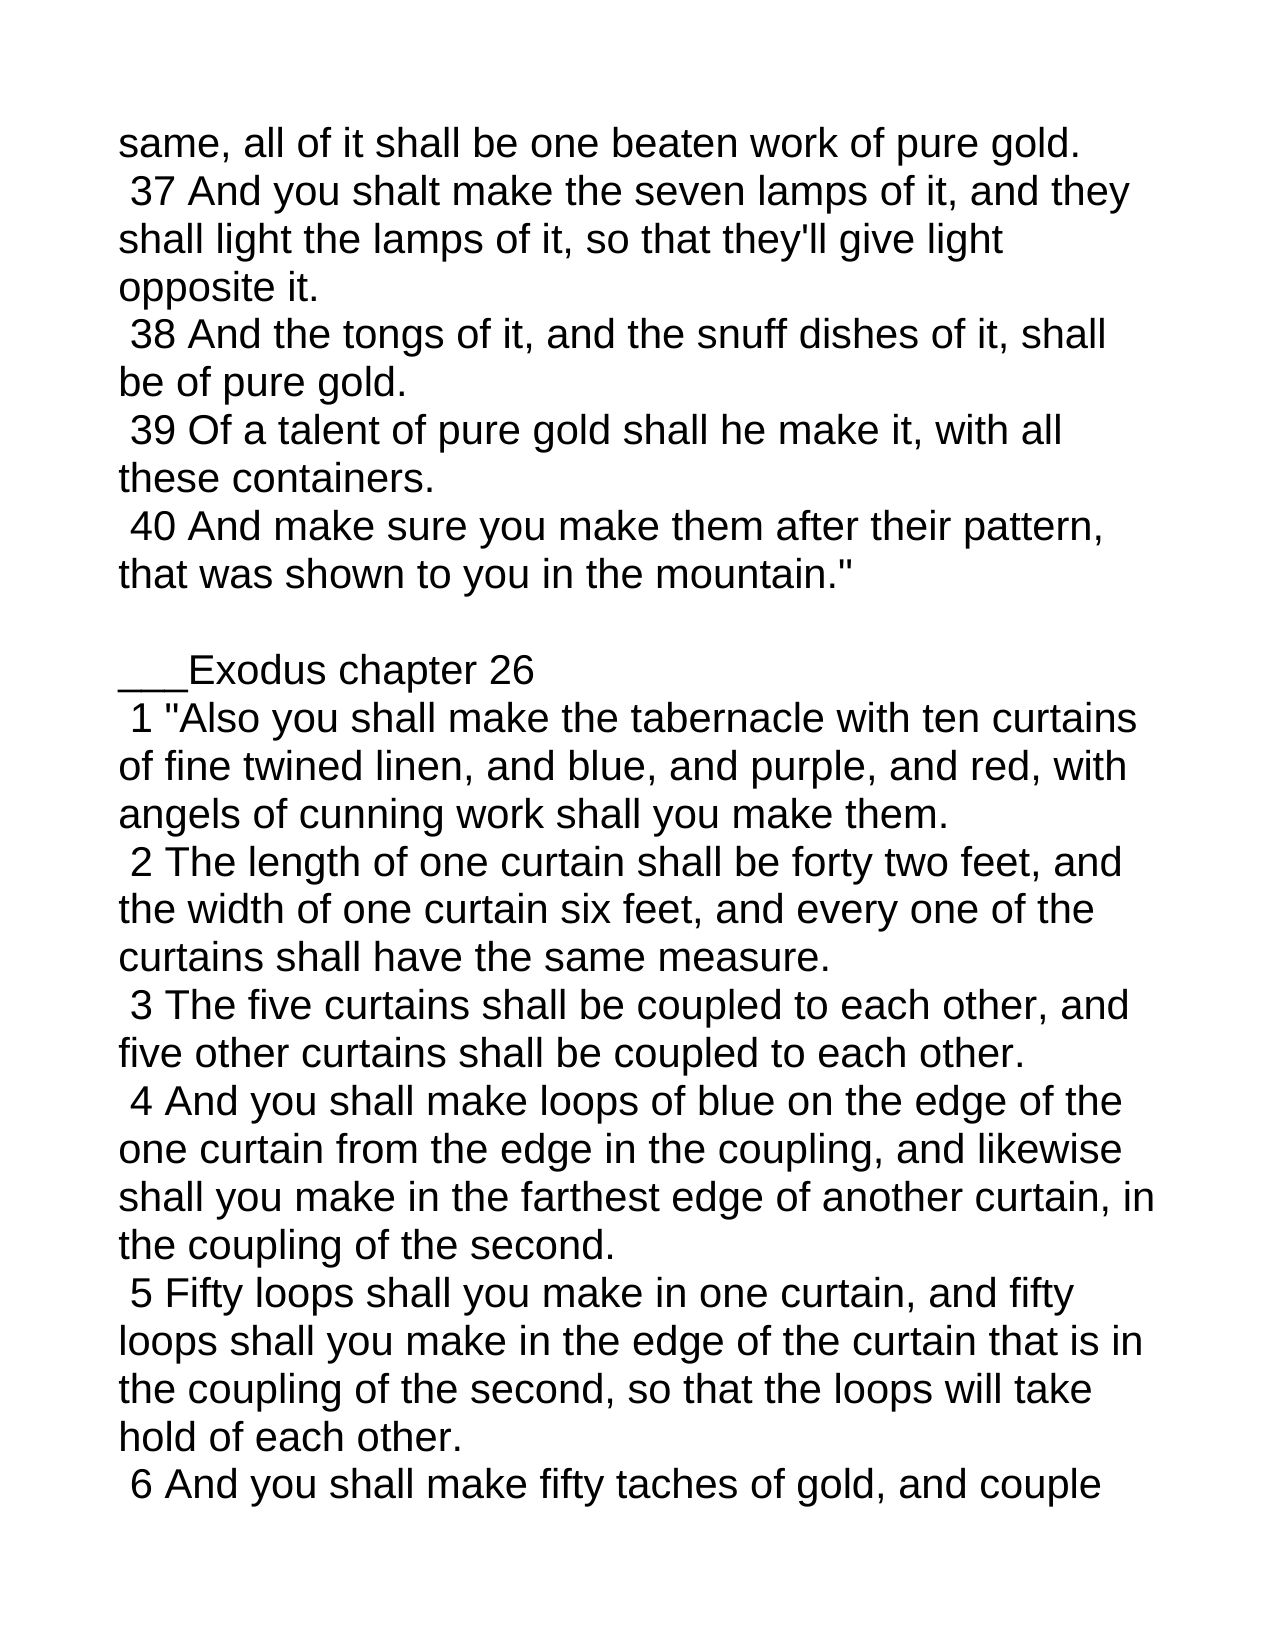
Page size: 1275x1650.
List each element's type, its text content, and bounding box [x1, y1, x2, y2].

text 38 And the tongs of it, and the snuff dishes of it, shall be of pure gold. [118, 310, 1157, 406]
text 37 And you shalt make the seven lamps of it, and they shall light the lamps of it, so that they'll give light opposite it. [118, 166, 1157, 310]
text 3 The five curtains shall be coupled to each other, and five other curtains shall be coupled to each other. [118, 981, 1157, 1076]
text 2 The length of one curtain shall be forty two feet, and the width of one curtain six feet, and every one of the curtains shall have the same measure. [118, 837, 1157, 981]
text 5 Fifty loops shall you make in one curtain, and fifty loops shall you make in the edge of the curtain that is in the coupling of the second, so that the loops will take hold of each other. [118, 1268, 1157, 1460]
text 1 "Also you shall make the tabernacle with ten curtains of fine twined linen, and blue, and purple, and red, with angels of cunning work shall you make them. [118, 693, 1157, 837]
text 39 Of a talent of pure gold shall he make it, with all these containers. [118, 406, 1157, 501]
text 4 And you shall make loops of blue on the edge of the one curtain from the edge in the coupling, and likewise shall you make in the farthest edge of another curtain, in the coupling of the second. [118, 1076, 1157, 1268]
text same, all of it shall be one beaten work of pure gold. [118, 118, 1157, 166]
text ___Exodus chapter 26 [118, 645, 1157, 693]
text 6 And you shall make fifty taches of gold, and couple [118, 1460, 1157, 1508]
text 40 And make sure you make them after their pattern, that was shown to you in the mountain." [118, 501, 1157, 597]
